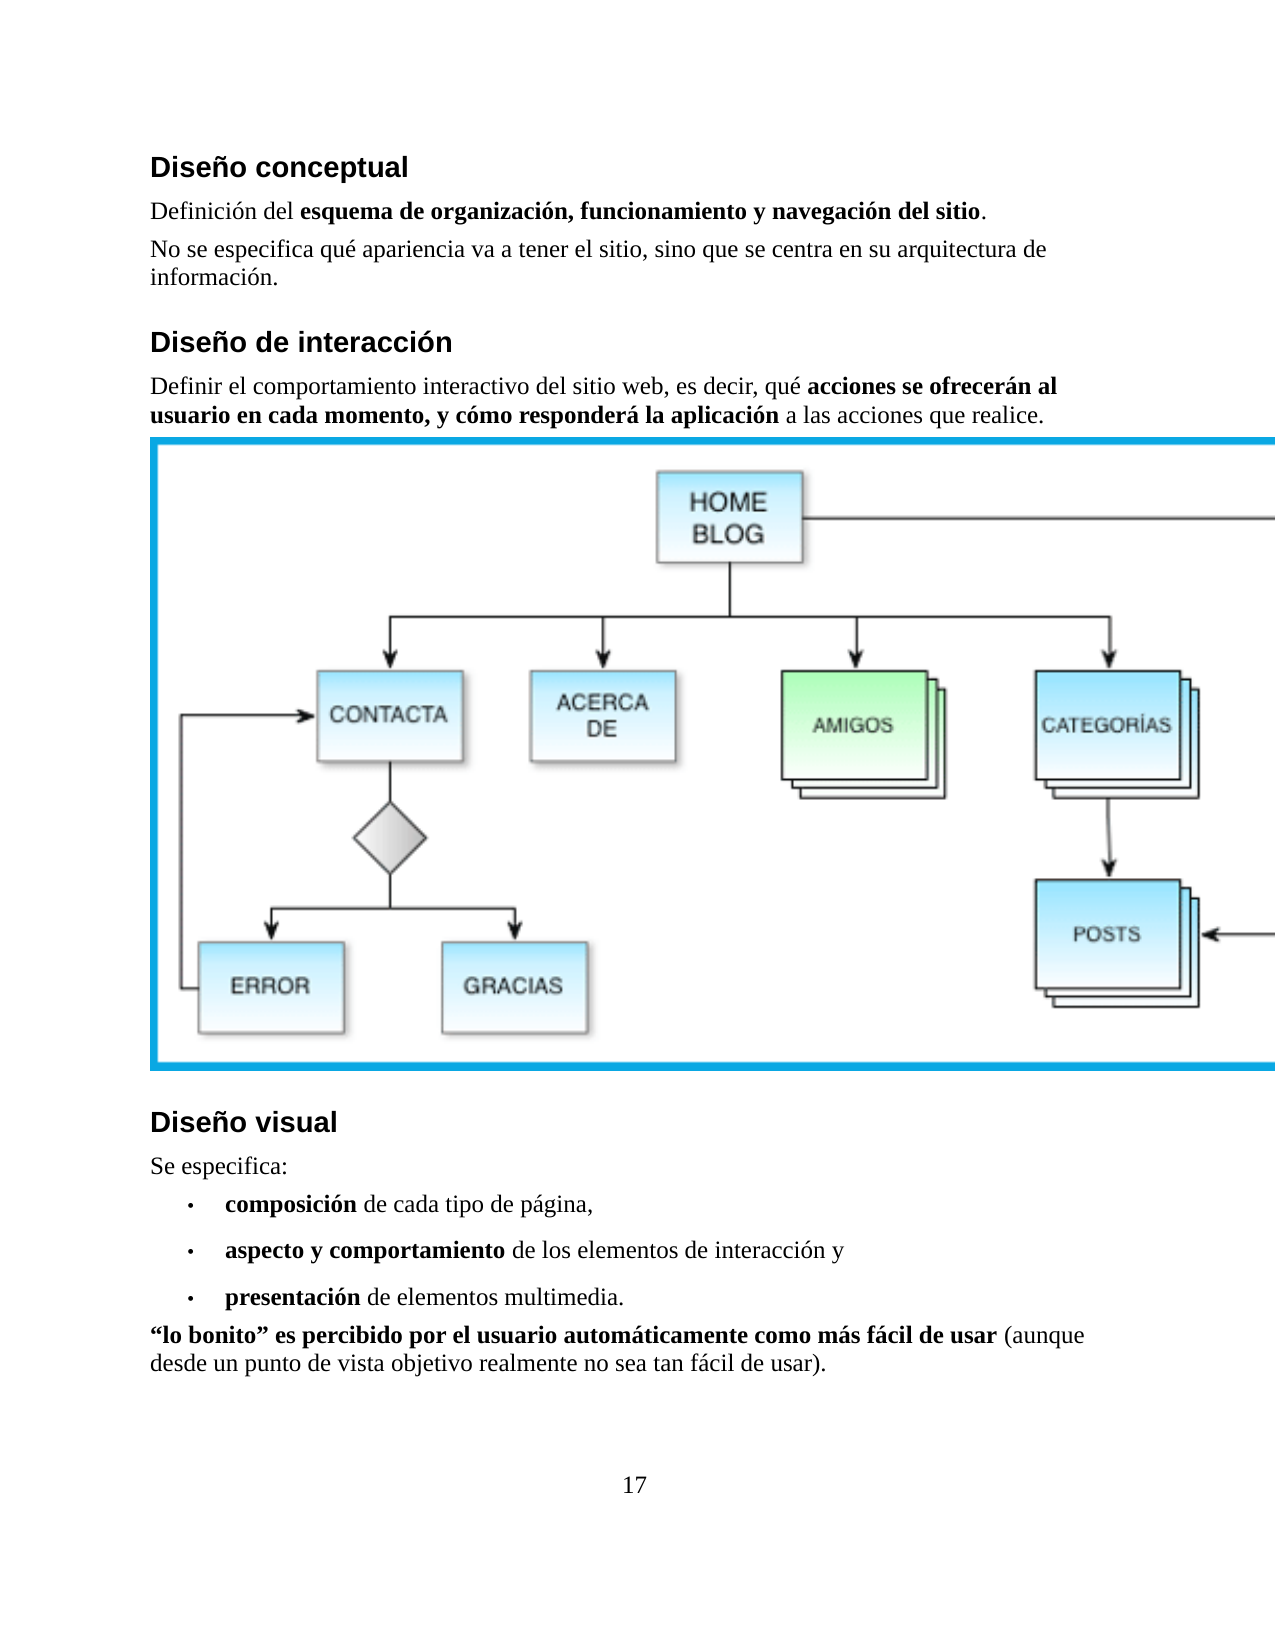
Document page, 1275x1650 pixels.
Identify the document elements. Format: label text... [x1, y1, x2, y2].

text Se especifica: [150, 1151, 1125, 1180]
subtitle Diseño visual [150, 1105, 1125, 1138]
text Definición del esquema de organización, funcionamiento y navegación del sitio. [150, 196, 1125, 225]
subtitle Diseño de interacción [150, 325, 1125, 359]
list aspecto y comportamiento de los elementos de interacción y [187, 1235, 1125, 1264]
text No se especifica qué apariencia va a tener el sitio, sino que se centra en su arquitectura de información. [150, 234, 1125, 291]
picture [158, 445, 1275, 1062]
text Definir el comportamiento interactivo del sitio web, es decir, qué acciones se ofrecerán al usuario en cada momento, y cómo responderá la aplicación a las acciones que realice. [150, 371, 1125, 429]
list presentación de elementos multimedia. [187, 1282, 1125, 1311]
text “lo bonito” es percibido por el usuario automáticamente como más fácil de usar (aunque desde un punto de vista objetivo realmente no sea tan fácil de usar). [150, 1320, 1125, 1377]
list composición de cada tipo de página, [187, 1189, 1125, 1217]
subtitle Diseño conceptual [150, 150, 1125, 183]
